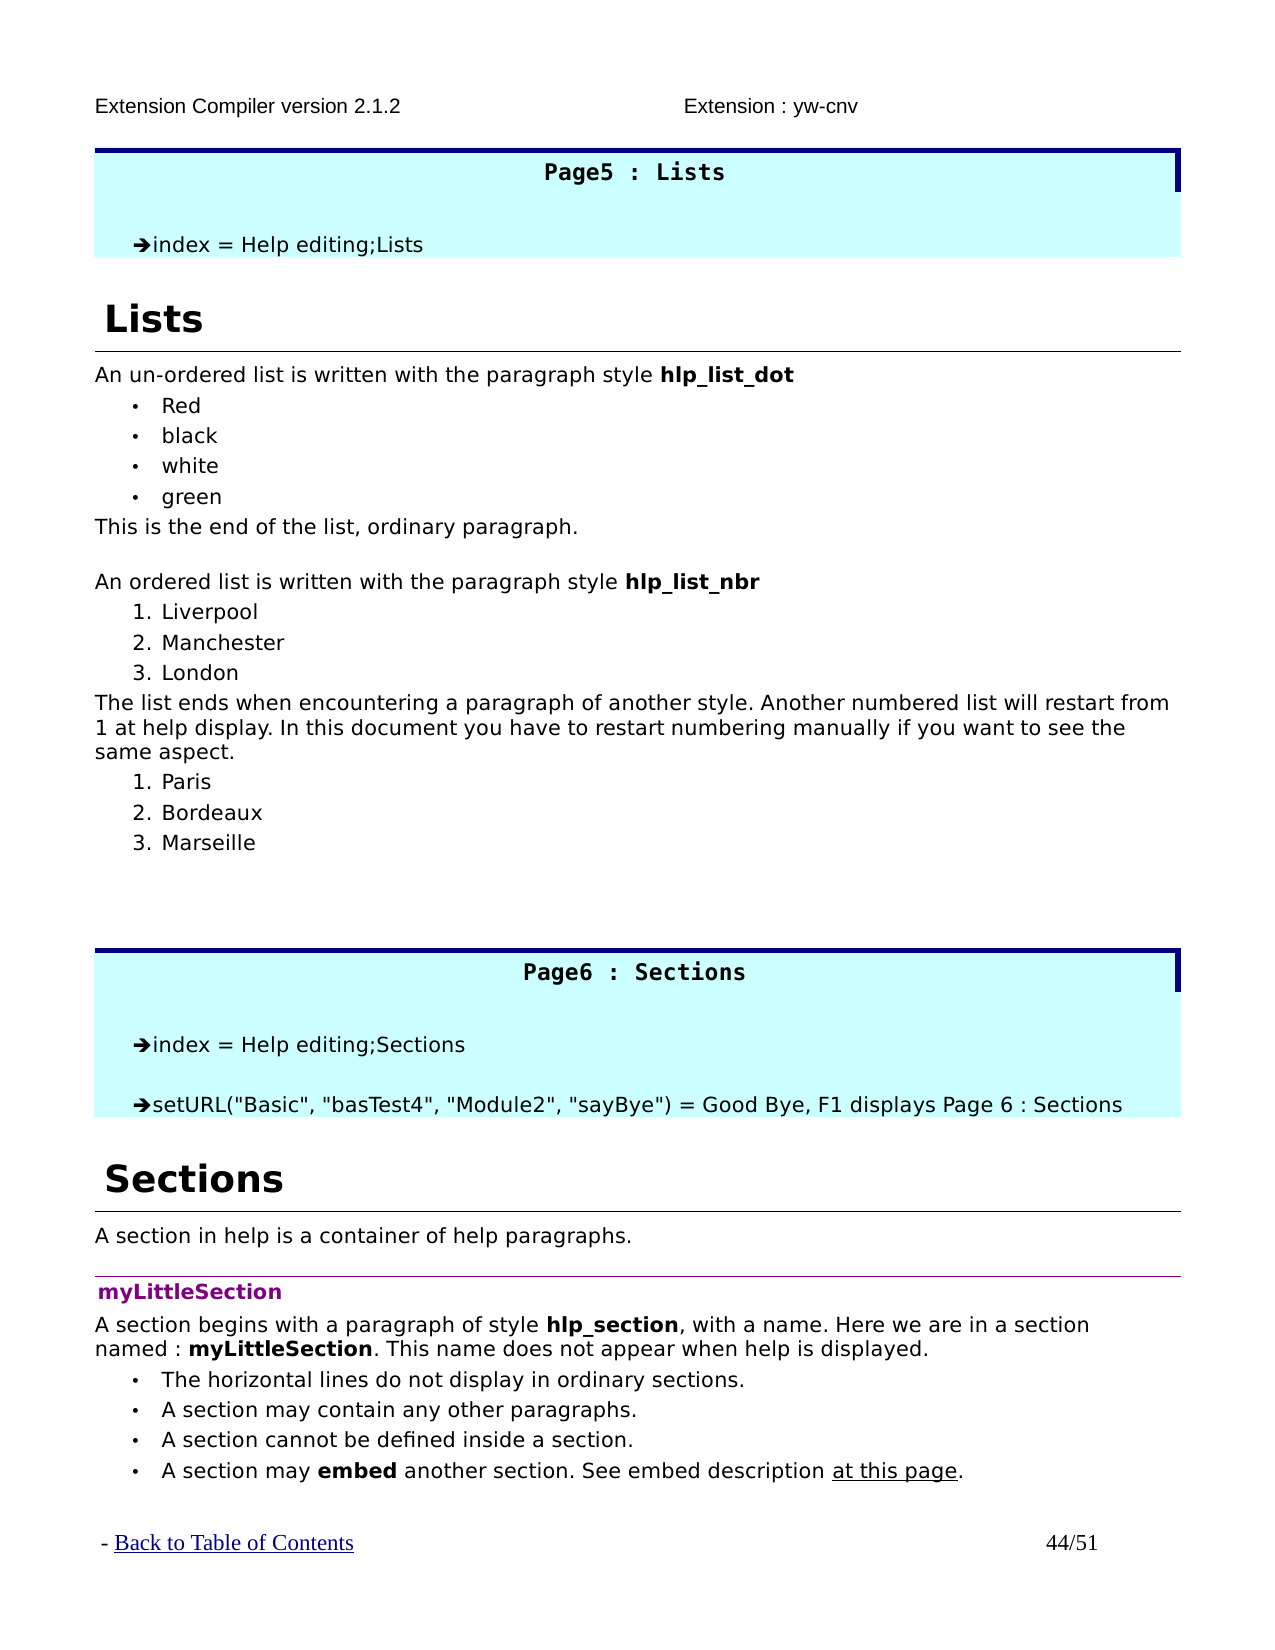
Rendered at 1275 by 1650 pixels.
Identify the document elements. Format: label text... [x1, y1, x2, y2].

list Marseille [132, 831, 1181, 855]
list A section may embed another section. See embed description at this page. [132, 1459, 1181, 1483]
list Bordeaux [132, 801, 1181, 825]
list index = Help editing;Sections [94, 1033, 1181, 1057]
list white [132, 454, 1181, 479]
text The list ends when encountering a paragraph of another style. Another numbered list will restart from 1 at help display. In this document you have to restart numbering manually if you want to see the same aspect. [94, 691, 1181, 764]
list London [132, 661, 1181, 685]
list Red [132, 394, 1181, 418]
list setURL("Basic", "basTest4", "Module2", "sayBye") = Good Bye, F1 displays Page 6 : Sections [94, 1093, 1181, 1117]
text Lists [94, 288, 1181, 351]
text This is the end of the list, ordinary paragraph. [94, 515, 1181, 539]
list A section cannot be defined inside a section. [132, 1428, 1181, 1453]
text Sections [94, 1148, 1181, 1211]
list black [132, 424, 1181, 448]
list The horizontal lines do not display in ordinary sections. [132, 1368, 1181, 1392]
text A section begins with a paragraph of style hlp_section, with a name. Here we are in a section named : myLittleSection. This name does not appear when help is displayed. [94, 1313, 1181, 1362]
text myLittleSection [94, 1277, 1181, 1307]
list A section may contain any other paragraphs. [132, 1398, 1181, 1422]
list Paris [132, 770, 1181, 795]
text Page6 : Sections [94, 949, 1175, 992]
list index = Help editing;Lists [94, 233, 1181, 257]
text An un-ordered list is written with the paragraph style hlp_list_dot [94, 363, 1181, 388]
text A section in help is a container of help paragraphs. [94, 1223, 1181, 1248]
list Manchester [132, 630, 1181, 655]
list Liverpool [132, 600, 1181, 624]
text Page5 : Lists [94, 149, 1175, 192]
text An ordered list is written with the paragraph style hlp_list_nbr [94, 545, 1181, 594]
list green [132, 485, 1181, 509]
